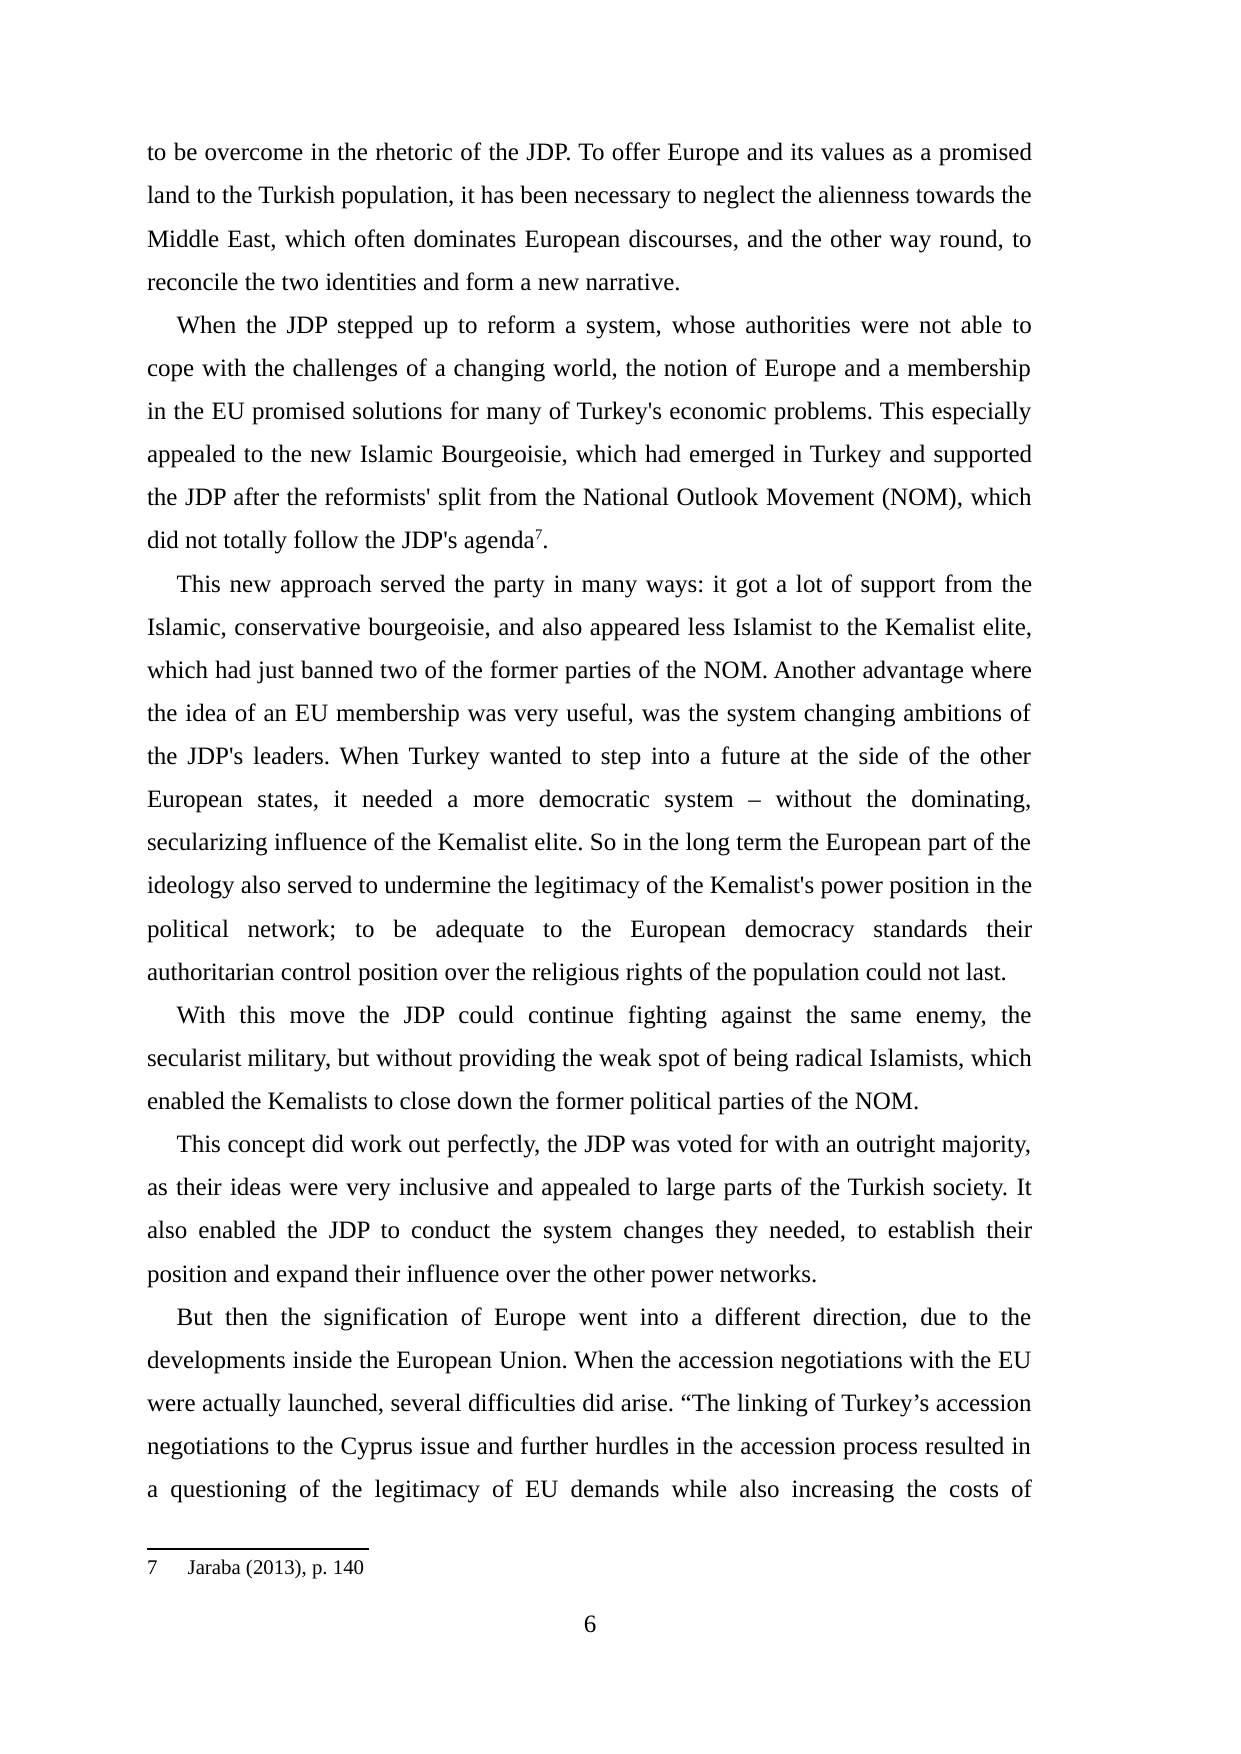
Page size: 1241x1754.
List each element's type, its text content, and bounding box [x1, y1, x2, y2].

text Jaraba (2013), p. 140 [147, 1555, 1033, 1579]
text When the JDP stepped up to reform a system, whose authorities were not able to cope with the challenges of a changing world, the notion of Europe and a membership in the EU promised solutions for many of Turkey's economic problems. This especially appealed to the new Islamic Bourgeoisie, which had emerged in Turkey and supported the JDP after the reformists' split from the National Outlook Movement (NOM), which did not totally follow the JDP's agenda. [147, 310, 1033, 554]
text This concept did work out perfectly, the JDP was voted for with an outright majority, as their ideas were very inclusive and appealed to large parts of the Turkish society. It also enabled the JDP to conduct the system changes they needed, to establish their position and expand their influence over the other power networks. [147, 1129, 1033, 1287]
text to be overcome in the rhetoric of the JDP. To offer Europe and its values as a promised land to the Turkish population, it has been necessary to neglect the alienness towards the Middle East, which often dominates European discourses, and the other way round, to reconcile the two identities and form a new narrative. [147, 137, 1033, 296]
text But then the signification of Europe went into a different direction, due to the developments inside the European Union. When the accession negotiations with the EU were actually launched, several difficulties did arise. “The linking of Turkey’s accession negotiations to the Cyprus issue and further hurdles in the accession process resulted in a questioning of the legitimacy of EU demands while also increasing the costs of [147, 1302, 1033, 1503]
text This new approach served the party in many ways: it got a lot of support from the Islamic, conservative bourgeoisie, and also appeared less Islamist to the Kemalist elite, which had just banned two of the former parties of the NOM. Another advantage where the idea of an EU membership was very useful, was the system changing ambitions of the JDP's leaders. When Turkey wanted to step into a future at the side of the other European states, it needed a more democratic system – without the dominating, secularizing influence of the Kemalist elite. So in the long term the European part of the ideology also served to undermine the legitimacy of the Kemalist's power position in the political network; to be adequate to the European democracy standards their authoritarian control position over the religious rights of the population could not last. [147, 569, 1033, 986]
text With this move the JDP could continue fighting against the same enemy, the secularist military, but without providing the weak spot of being radical Islamists, which enabled the Kemalists to close down the former political parties of the NOM. [147, 1000, 1033, 1115]
